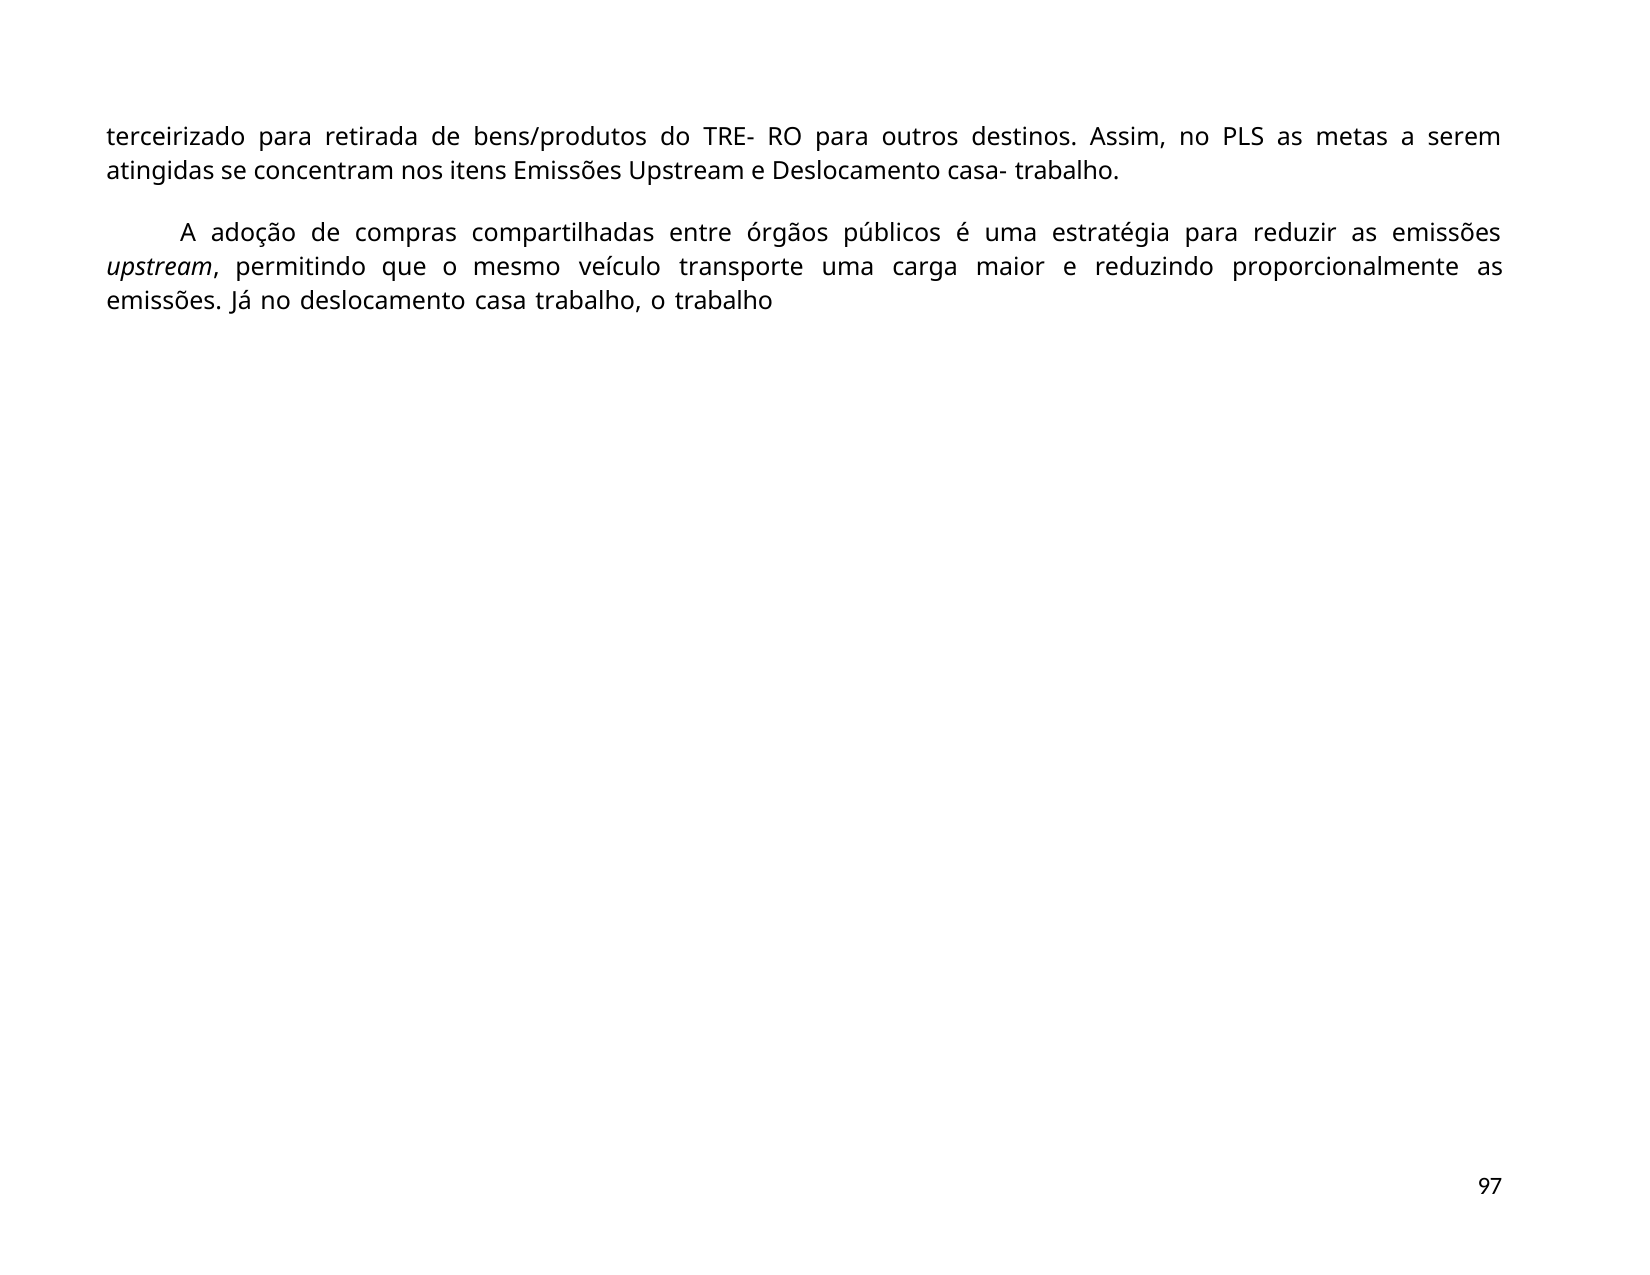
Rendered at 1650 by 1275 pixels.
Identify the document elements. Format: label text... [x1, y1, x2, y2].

text A adoção de compras compartilhadas entre órgãos públicos é uma estratégia para reduzir as emissões upstream, permitindo que o mesmo veículo transporte uma carga maior e reduzindo proporcionalmente as emissões. Já no deslocamento casa trabalho, o trabalho [106, 215, 1503, 317]
text terceirizado para retirada de bens/produtos do TRE- RO para outros destinos. Assim, no PLS as metas a serem atingidas se concentram nos itens Emissões Upstream e Deslocamento casa- trabalho. [106, 119, 1503, 187]
